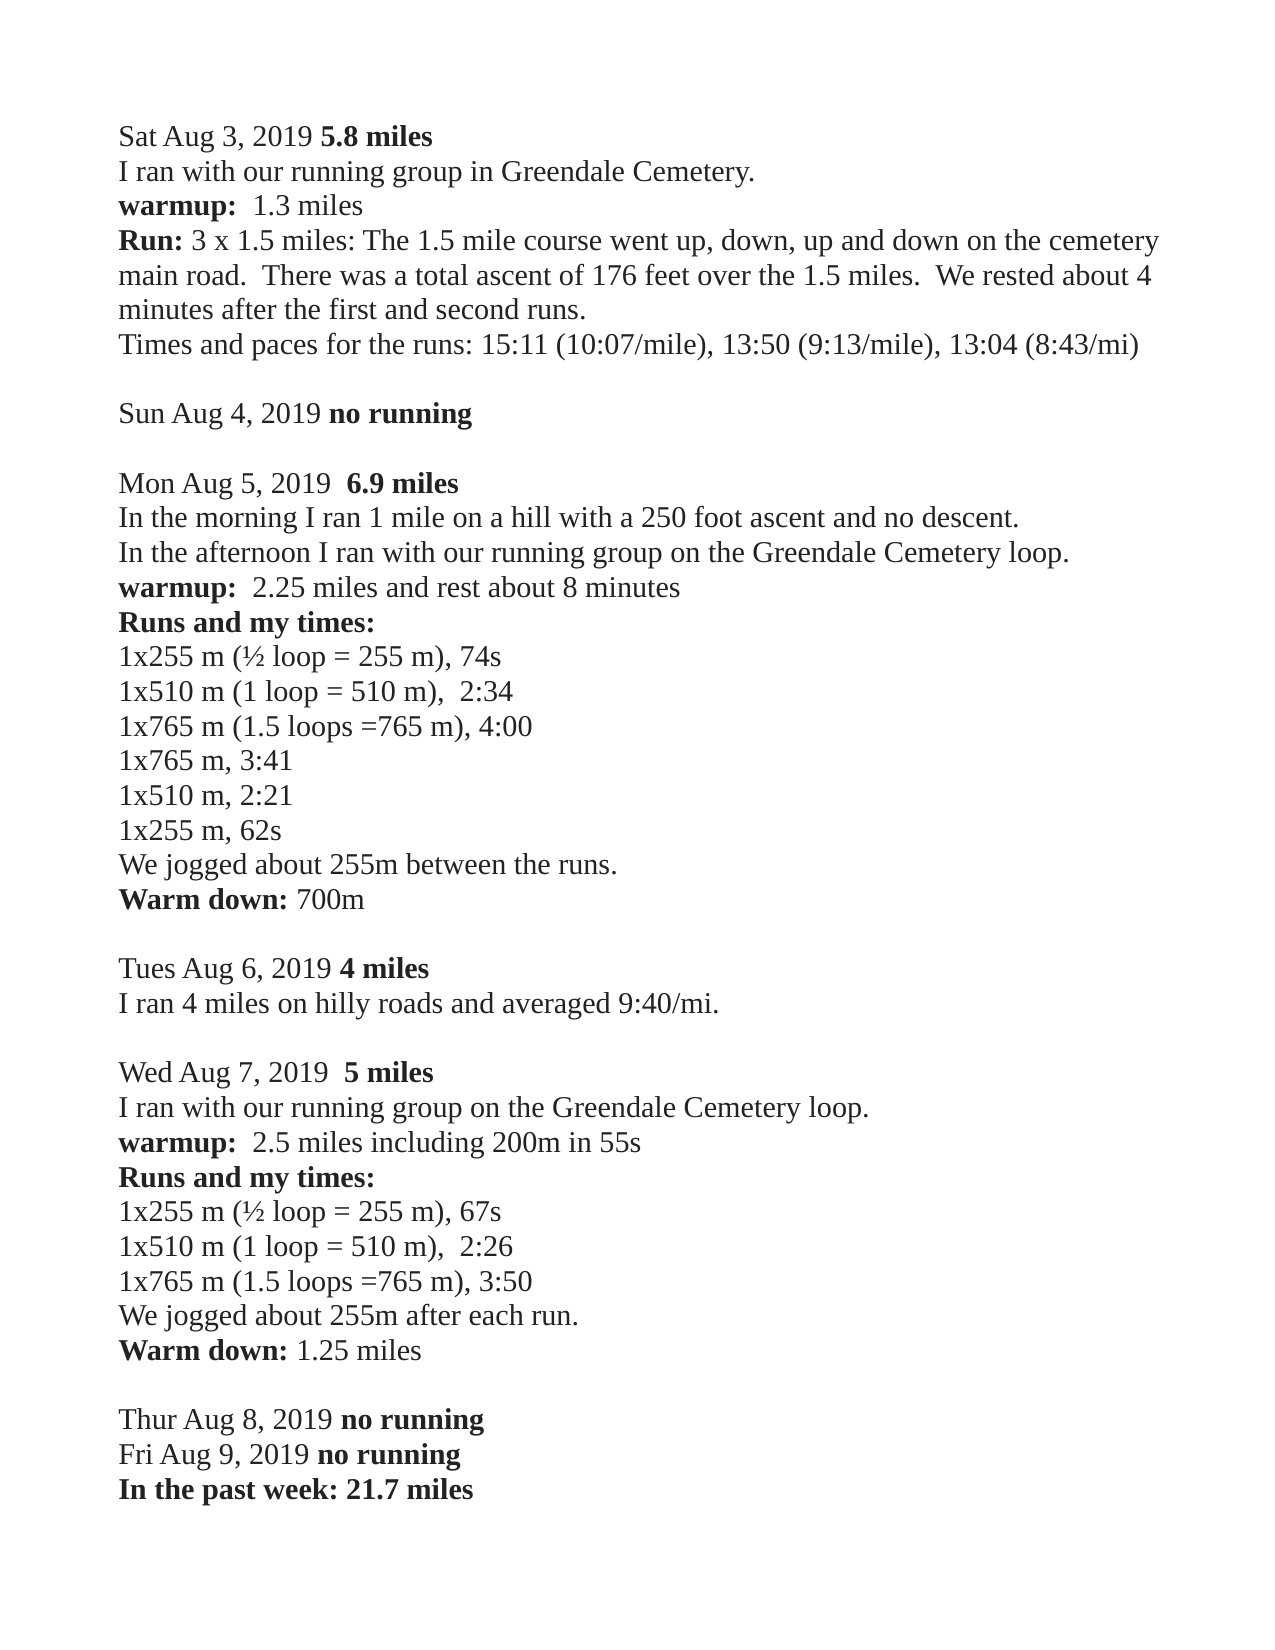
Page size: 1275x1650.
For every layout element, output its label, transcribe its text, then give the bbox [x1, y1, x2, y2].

text Thur Aug 8, 2019 no running [118, 1402, 1161, 1436]
text warmup: 1.3 miles [118, 187, 1161, 222]
text Wed Aug 7, 2019 5 miles [118, 1055, 1161, 1089]
text 1x255 m (½ loop = 255 m), 67s [118, 1193, 1161, 1228]
text Warm down: 700m [118, 881, 1161, 916]
text 1x765 m (1.5 loops =765 m), 3:50 [118, 1263, 1161, 1297]
text 1x510 m (1 loop = 510 m), 2:34 [118, 673, 1161, 708]
text 1x510 m, 2:21 [118, 777, 1161, 812]
text In the afternoon I ran with our running group on the Greendale Cemetery loop. [118, 534, 1161, 569]
text I ran with our running group on the Greendale Cemetery loop. [118, 1089, 1161, 1124]
text 1x765 m (1.5 loops =765 m), 4:00 [118, 708, 1161, 742]
text I ran 4 miles on hilly roads and averaged 9:40/mi. [118, 985, 1161, 1020]
text Runs and my times: [118, 1159, 1161, 1193]
text Fri Aug 9, 2019 no running [118, 1436, 1161, 1471]
text Warm down: 1.25 miles [118, 1332, 1161, 1367]
text Sat Aug 3, 2019 5.8 miles [118, 118, 1161, 153]
text 1x510 m (1 loop = 510 m), 2:26 [118, 1228, 1161, 1263]
text Mon Aug 5, 2019 6.9 miles [118, 465, 1161, 500]
text I ran with our running group in Greendale Cemetery. [118, 153, 1161, 187]
text 1x255 m, 62s [118, 812, 1161, 847]
text We jogged about 255m between the runs. [118, 847, 1161, 881]
text Runs and my times: [118, 604, 1161, 638]
text Run: 3 x 1.5 miles: The 1.5 mile course went up, down, up and down on the cemetery main road. There was a total ascent of 176 feet over the 1.5 miles. We rested about 4 minutes after the first and second runs. [118, 222, 1161, 326]
text warmup: 2.5 miles including 200m in 55s [118, 1124, 1161, 1159]
text Tues Aug 6, 2019 4 miles [118, 951, 1161, 985]
text Times and paces for the runs: 15:11 (10:07/mile), 13:50 (9:13/mile), 13:04 (8:43/mi) [118, 326, 1161, 361]
text We jogged about 255m after each run. [118, 1297, 1161, 1332]
text 1x765 m, 3:41 [118, 742, 1161, 777]
text 1x255 m (½ loop = 255 m), 74s [118, 638, 1161, 673]
text warmup: 2.25 miles and rest about 8 minutes [118, 569, 1161, 604]
text Sun Aug 4, 2019 no running [118, 396, 1161, 430]
text In the morning I ran 1 mile on a hill with a 250 foot ascent and no descent. [118, 500, 1161, 534]
text In the past week: 21.7 miles [118, 1471, 1161, 1506]
